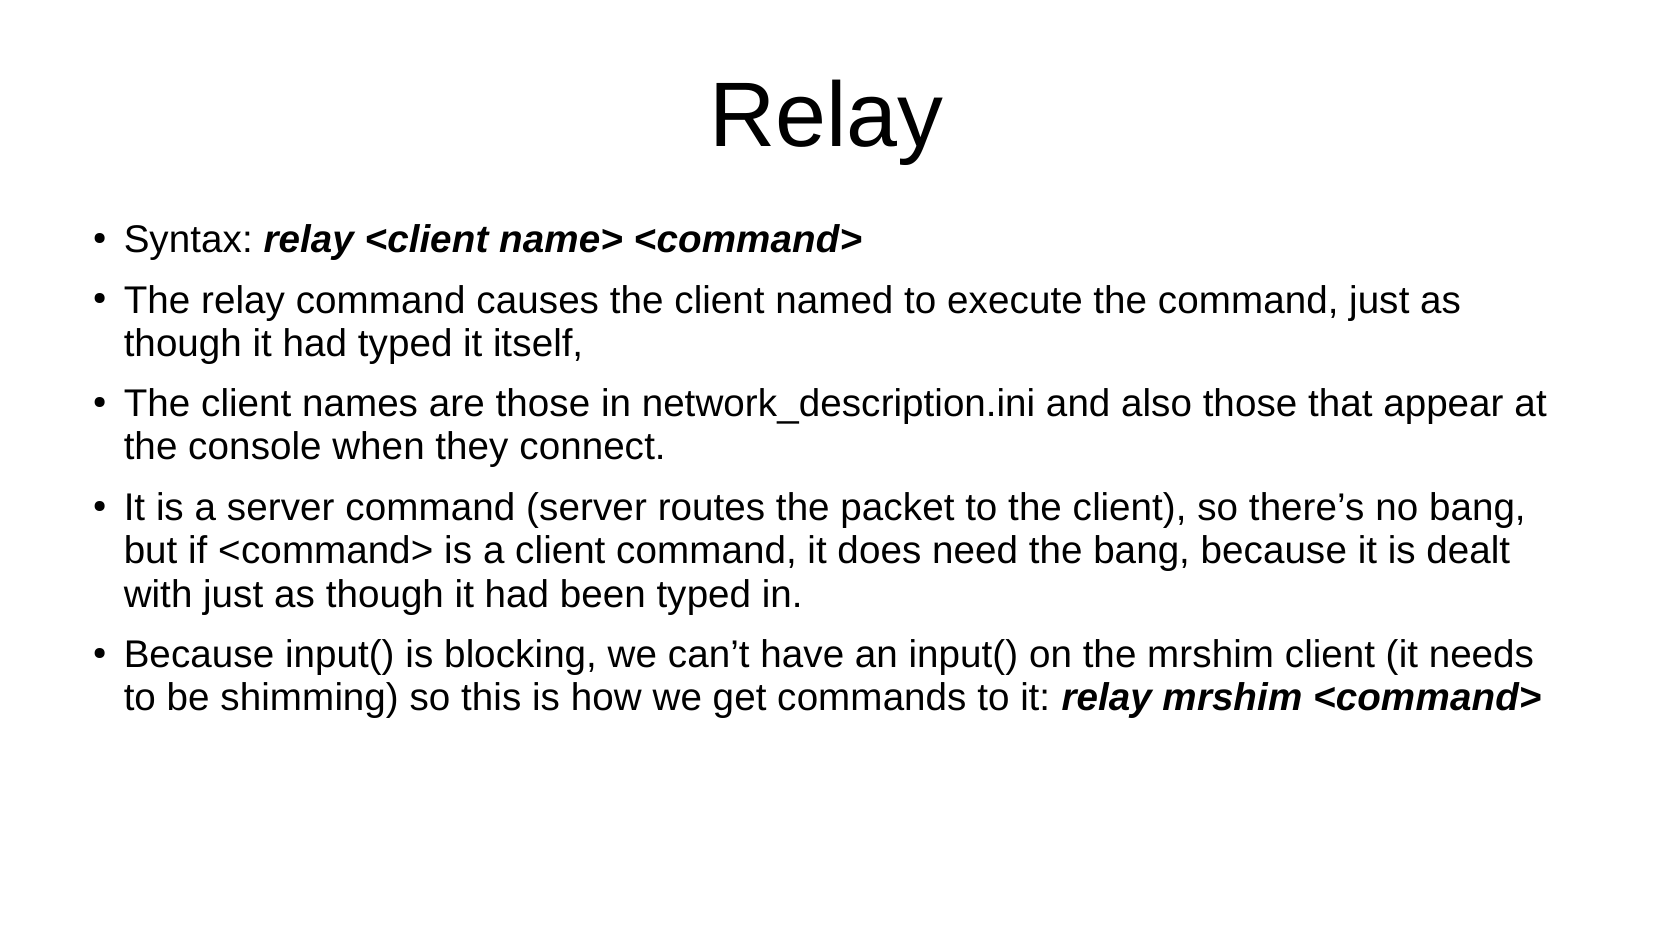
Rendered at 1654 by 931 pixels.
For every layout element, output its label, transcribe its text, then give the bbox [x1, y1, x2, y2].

title Relay [82, 37, 1571, 193]
list Syntax: relay <client name> <command> The relay command causes the client named to execute the command, just as though it had typed it itself, The client names are those in network_description.ini and also those that appear at the console when they connect. It is a server command (server routes the packet to the client), so there’s no bang, but if <command> is a client command, it does need the bang, because it is dealt with just as though it had been typed in. Because input() is blocking, we can’t have an input() on the mrshim client (it needs to be shimming) so this is how we get commands to it: relay mrshim <command> [82, 217, 1571, 758]
